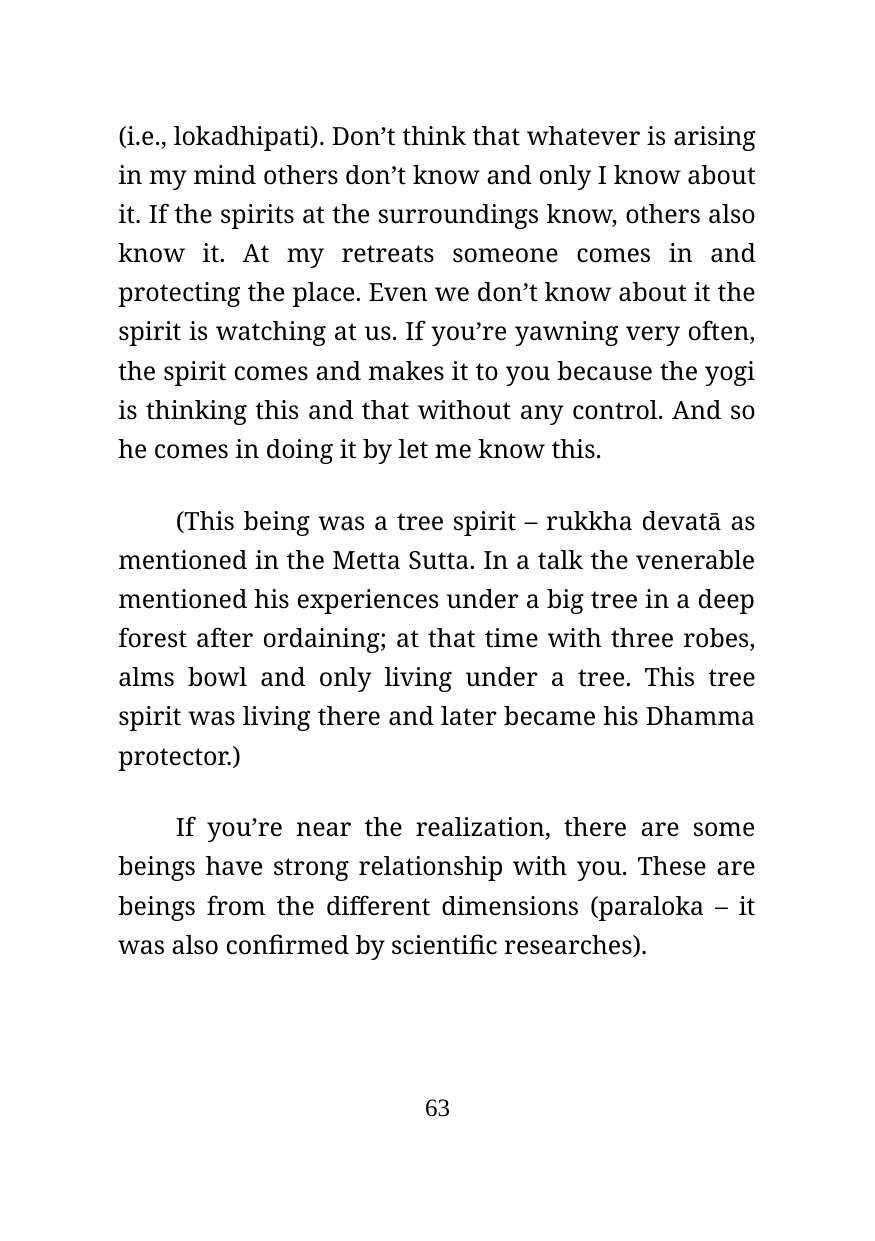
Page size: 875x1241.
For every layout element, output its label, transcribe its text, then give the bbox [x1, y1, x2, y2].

text (This being was a tree spirit – rukkha devatā as mentioned in the Metta Sutta. In a talk the venerable mentioned his experiences under a big tree in a deep forest after ordaining; at that time with three robes, alms bowl and only living under a tree. This tree spirit was living there and later became his Dhamma protector.) [118, 503, 756, 772]
text (i.e., lokadhipati). Don’t think that whatever is arising in my mind others don’t know and only I know about it. If the spirits at the surroundings know, others also know it. At my retreats someone comes in and protecting the place. Even we don’t know about it the spirit is watching at us. If you’re yawning very often, the spirit comes and makes it to you because the yogi is thinking this and that without any control. And so he comes in doing it by let me know this. [118, 118, 756, 466]
text If you’re near the realization, there are some beings have strong relationship with you. These are beings from the different dimensions (paraloka – it was also confirmed by scientific researches). [118, 810, 756, 961]
